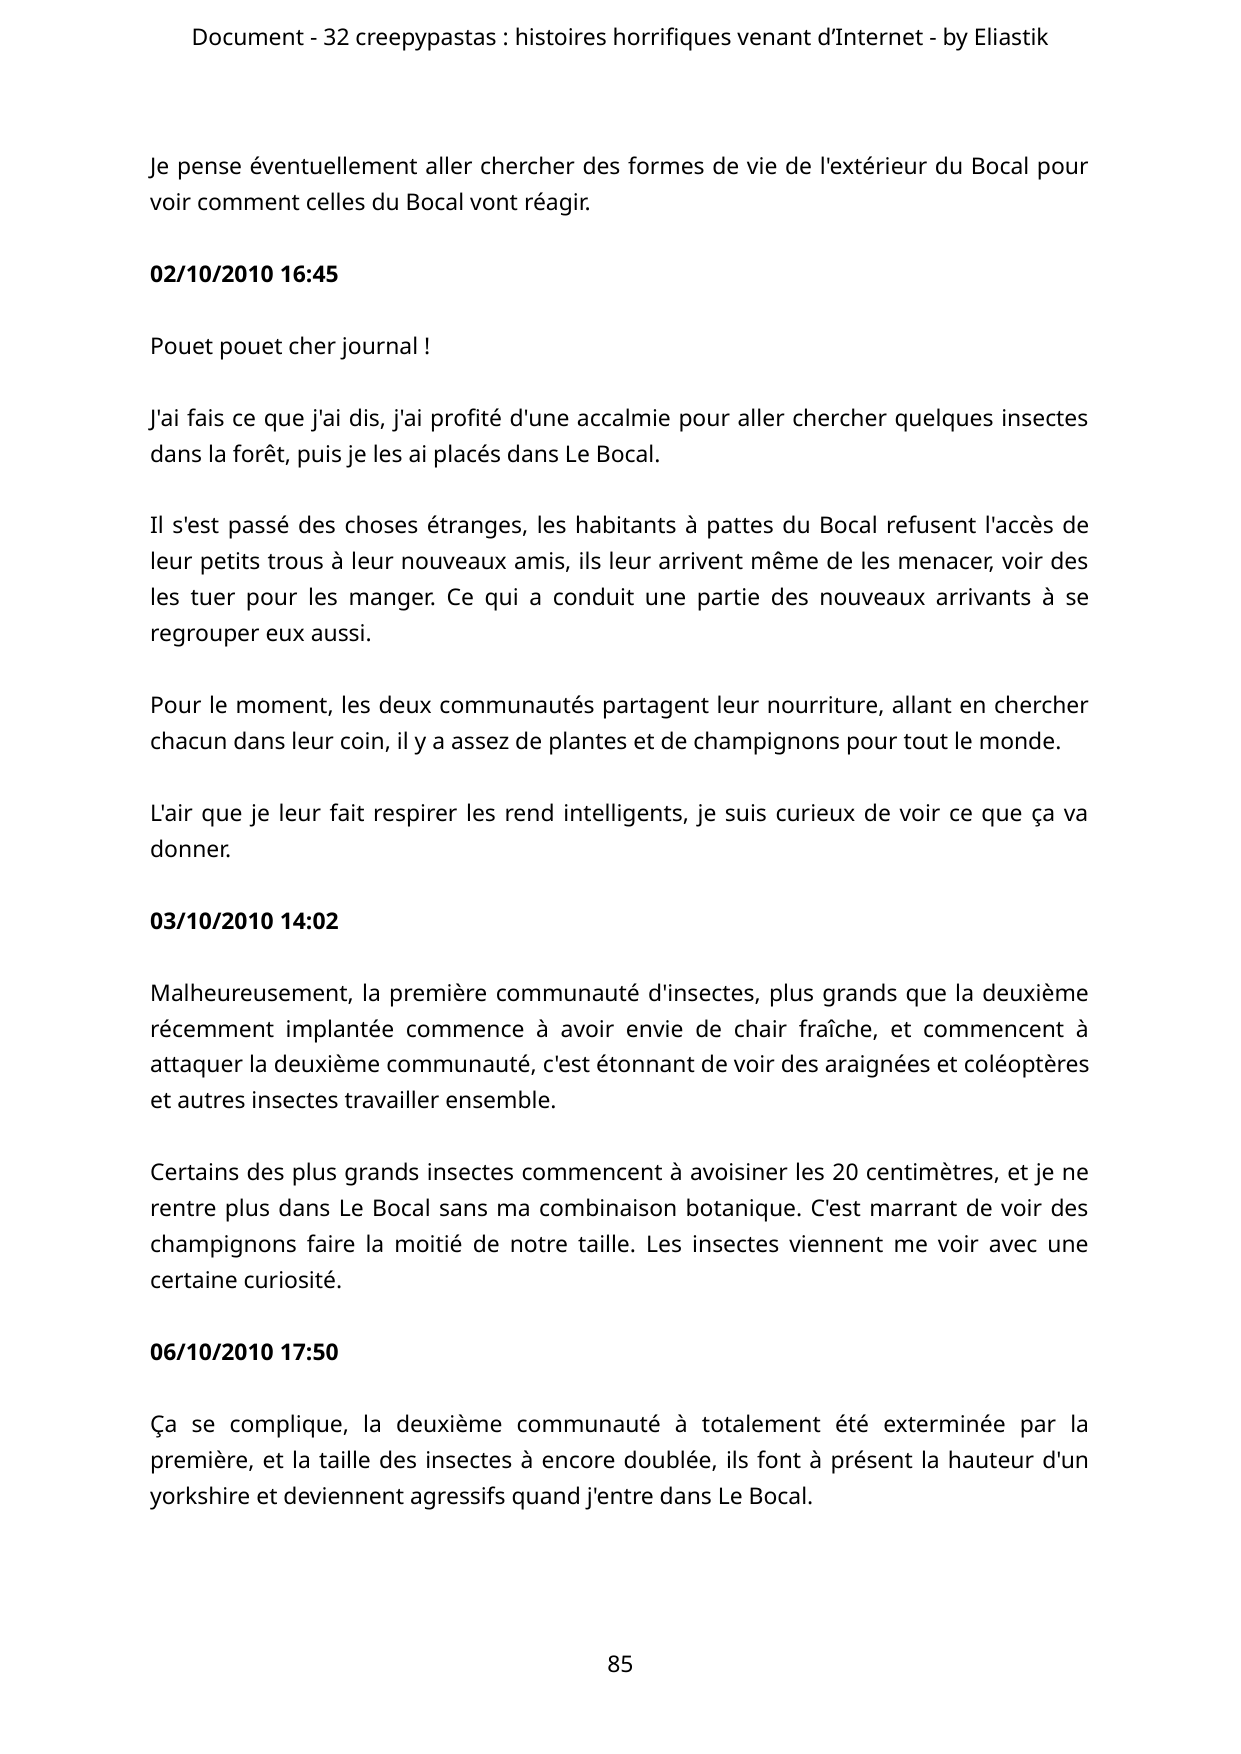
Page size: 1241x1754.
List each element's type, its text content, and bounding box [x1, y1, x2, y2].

text L'air que je leur fait respirer les rend intelligents, je suis curieux de voir ce que ça va donner. [150, 797, 1090, 864]
text Malheureusement, la première communauté d'insectes, plus grands que la deuxième récemment implantée commence à avoir envie de chair fraîche, et commencent à attaquer la deuxième communauté, c'est étonnant de voir des araignées et coléoptères et autres insectes travailler ensemble. [150, 977, 1090, 1116]
text 03/10/2010 14:02 [150, 905, 1090, 936]
text 06/10/2010 17:50 [150, 1336, 1090, 1367]
text Certains des plus grands insectes commencent à avoisiner les 20 centimètres, et je ne rentre plus dans Le Bocal sans ma combinaison botanique. C'est marrant de voir des champignons faire la moitié de notre taille. Les insectes viennent me voir avec une certaine curiosité. [150, 1156, 1090, 1295]
text J'ai fais ce que j'ai dis, j'ai profité d'une accalmie pour aller chercher quelques insectes dans la forêt, puis je les ai placés dans Le Bocal. [150, 402, 1090, 469]
text Ça se complique, la deuxième communauté à totalement été exterminée par la première, et la taille des insectes à encore doublée, ils font à présent la hauteur d'un yorkshire et deviennent agressifs quand j'entre dans Le Bocal. [150, 1408, 1090, 1511]
text Il s'est passé des choses étranges, les habitants à pattes du Bocal refusent l'accès de leur petits trous à leur nouveaux amis, ils leur arrivent même de les menacer, voir des les tuer pour les manger. Ce qui a conduit une partie des nouveaux arrivants à se regrouper eux aussi. [150, 509, 1090, 648]
text Pour le moment, les deux communautés partagent leur nourriture, allant en chercher chacun dans leur coin, il y a assez de plantes et de champignons pour tout le monde. [150, 689, 1090, 756]
text Pouet pouet cher journal ! [150, 330, 1090, 361]
text Je pense éventuellement aller chercher des formes de vie de l'extérieur du Bocal pour voir comment celles du Bocal vont réagir. [150, 150, 1090, 217]
text 02/10/2010 16:45 [150, 258, 1090, 289]
